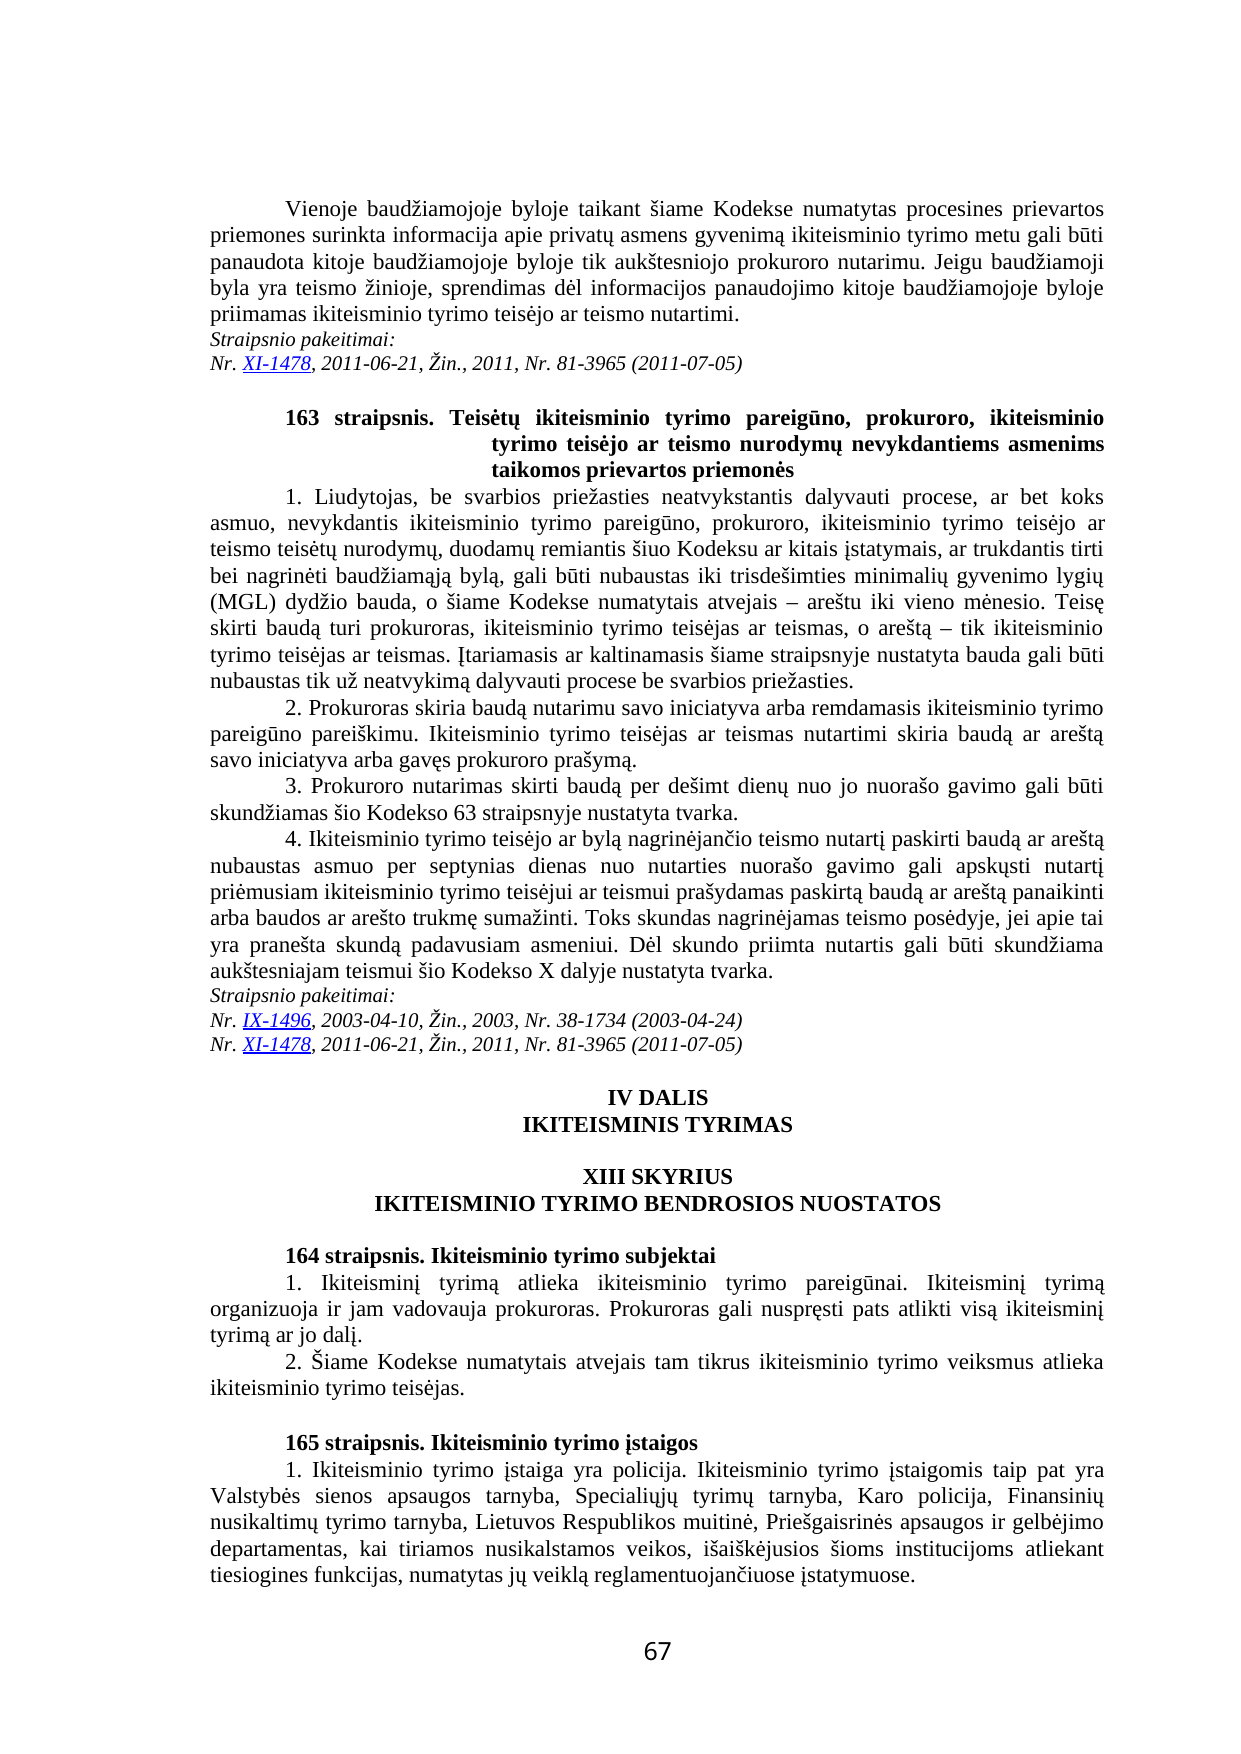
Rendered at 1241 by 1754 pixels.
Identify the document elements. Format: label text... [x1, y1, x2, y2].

text Straipsnio pakeitimai: [210, 983, 1106, 1007]
text Nr. XI-1478, 2011-06-21, Žin., 2011, Nr. 81-3965 (2011-07-05) [210, 351, 1106, 375]
text Nr. XI-1478, 2011-06-21, Žin., 2011, Nr. 81-3965 (2011-07-05) [210, 1032, 1106, 1056]
text IV dalis [210, 1084, 1106, 1111]
text 163 straipsnis. Teisėtų ikiteisminio tyrimo pareigūno, prokuroro, ikiteisminio tyrimo teisėjo ar teismo nurodymų nevykdantiems asmenims taikomos prievartos priemonės [285, 404, 1106, 483]
text Ikiteisminio tyrimo bendrosios nuostatos [210, 1190, 1106, 1216]
text 1. Ikiteisminį tyrimą atlieka ikiteisminio tyrimo pareigūnai. Ikiteisminį tyrimą organizuoja ir jam vadovauja prokuroras. Prokuroras gali nuspręsti pats atlikti visą ikiteisminį tyrimą ar jo dalį. [210, 1269, 1106, 1348]
text 3. Prokuroro nutarimas skirti baudą per dešimt dienų nuo jo nuorašo gavimo gali būti skundžiamas šio Kodekso 63 straipsnyje nustatyta tvarka. [210, 773, 1106, 825]
text XIII skyrius [210, 1163, 1106, 1190]
text 1. Ikiteisminio tyrimo įstaiga yra policija. Ikiteisminio tyrimo įstaigomis taip pat yra Valstybės sienos apsaugos tarnyba, Specialiųjų tyrimų tarnyba, Karo policija, Finansinių nusikaltimų tyrimo tarnyba, Lietuvos Respublikos muitinė, Priešgaisrinės apsaugos ir gelbėjimo departamentas, kai tiriamos nusikalstamos veikos, išaiškėjusios šioms institucijoms atliekant tiesiogines funkcijas, numatytas jų veiklą reglamentuojančiuose įstatymuose. [210, 1456, 1106, 1587]
text 2. Šiame Kodekse numatytais atvejais tam tikrus ikiteisminio tyrimo veiksmus atlieka ikiteisminio tyrimo teisėjas. [210, 1348, 1106, 1401]
text Vienoje baudžiamojoje byloje taikant šiame Kodekse numatytas procesines prievartos priemones surinkta informacija apie privatų asmens gyvenimą ikiteisminio tyrimo metu gali būti panaudota kitoje baudžiamojoje byloje tik aukštesniojo prokuroro nutarimu. Jeigu baudžiamoji byla yra teismo žinioje, sprendimas dėl informacijos panaudojimo kitoje baudžiamojoje byloje priimamas ikiteisminio tyrimo teisėjo ar teismo nutartimi. [210, 195, 1106, 327]
text 1. Liudytojas, be svarbios priežasties neatvykstantis dalyvauti procese, ar bet koks asmuo, nevykdantis ikiteisminio tyrimo pareigūno, prokuroro, ikiteisminio tyrimo teisėjo ar teismo teisėtų nurodymų, duodamų remiantis šiuo Kodeksu ar kitais įstatymais, ar trukdantis tirti bei nagrinėti baudžiamąją bylą, gali būti nubaustas iki trisdešimties minimalių gyvenimo lygių (MGL) dydžio bauda, o šiame Kodekse numatytais atvejais – areštu iki vieno mėnesio. Teisę skirti baudą turi prokuroras, ikiteisminio tyrimo teisėjas ar teismas, o areštą – tik ikiteisminio tyrimo teisėjas ar teismas. Įtariamasis ar kaltinamasis šiame straipsnyje nustatyta bauda gali būti nubaustas tik už neatvykimą dalyvauti procese be svarbios priežasties. [210, 483, 1106, 693]
text 2. Prokuroras skiria baudą nutarimu savo iniciatyva arba remdamasis ikiteisminio tyrimo pareigūno pareiškimu. Ikiteisminio tyrimo teisėjas ar teismas nutartimi skiria baudą ar areštą savo iniciatyva arba gavęs prokuroro prašymą. [210, 693, 1106, 773]
text 165 straipsnis. Ikiteisminio tyrimo įstaigos [210, 1429, 1106, 1456]
text Nr. IX-1496, 2003-04-10, Žin., 2003, Nr. 38-1734 (2003-04-24) [210, 1007, 1106, 1032]
text 4. Ikiteisminio tyrimo teisėjo ar bylą nagrinėjančio teismo nutartį paskirti baudą ar areštą nubaustas asmuo per septynias dienas nuo nutarties nuorašo gavimo gali apskųsti nutartį priėmusiam ikiteisminio tyrimo teisėjui ar teismui prašydamas paskirtą baudą ar areštą panaikinti arba baudos ar arešto trukmę sumažinti. Toks skundas nagrinėjamas teismo posėdyje, jei apie tai yra pranešta skundą padavusiam asmeniui. Dėl skundo priimta nutartis gali būti skundžiama aukštesniajam teismui šio Kodekso X dalyje nustatyta tvarka. [210, 825, 1106, 983]
text 164 straipsnis. Ikiteisminio tyrimo subjektai [210, 1242, 1106, 1269]
text Straipsnio pakeitimai: [210, 327, 1106, 351]
text Ikiteisminis tyrimas [210, 1111, 1106, 1137]
